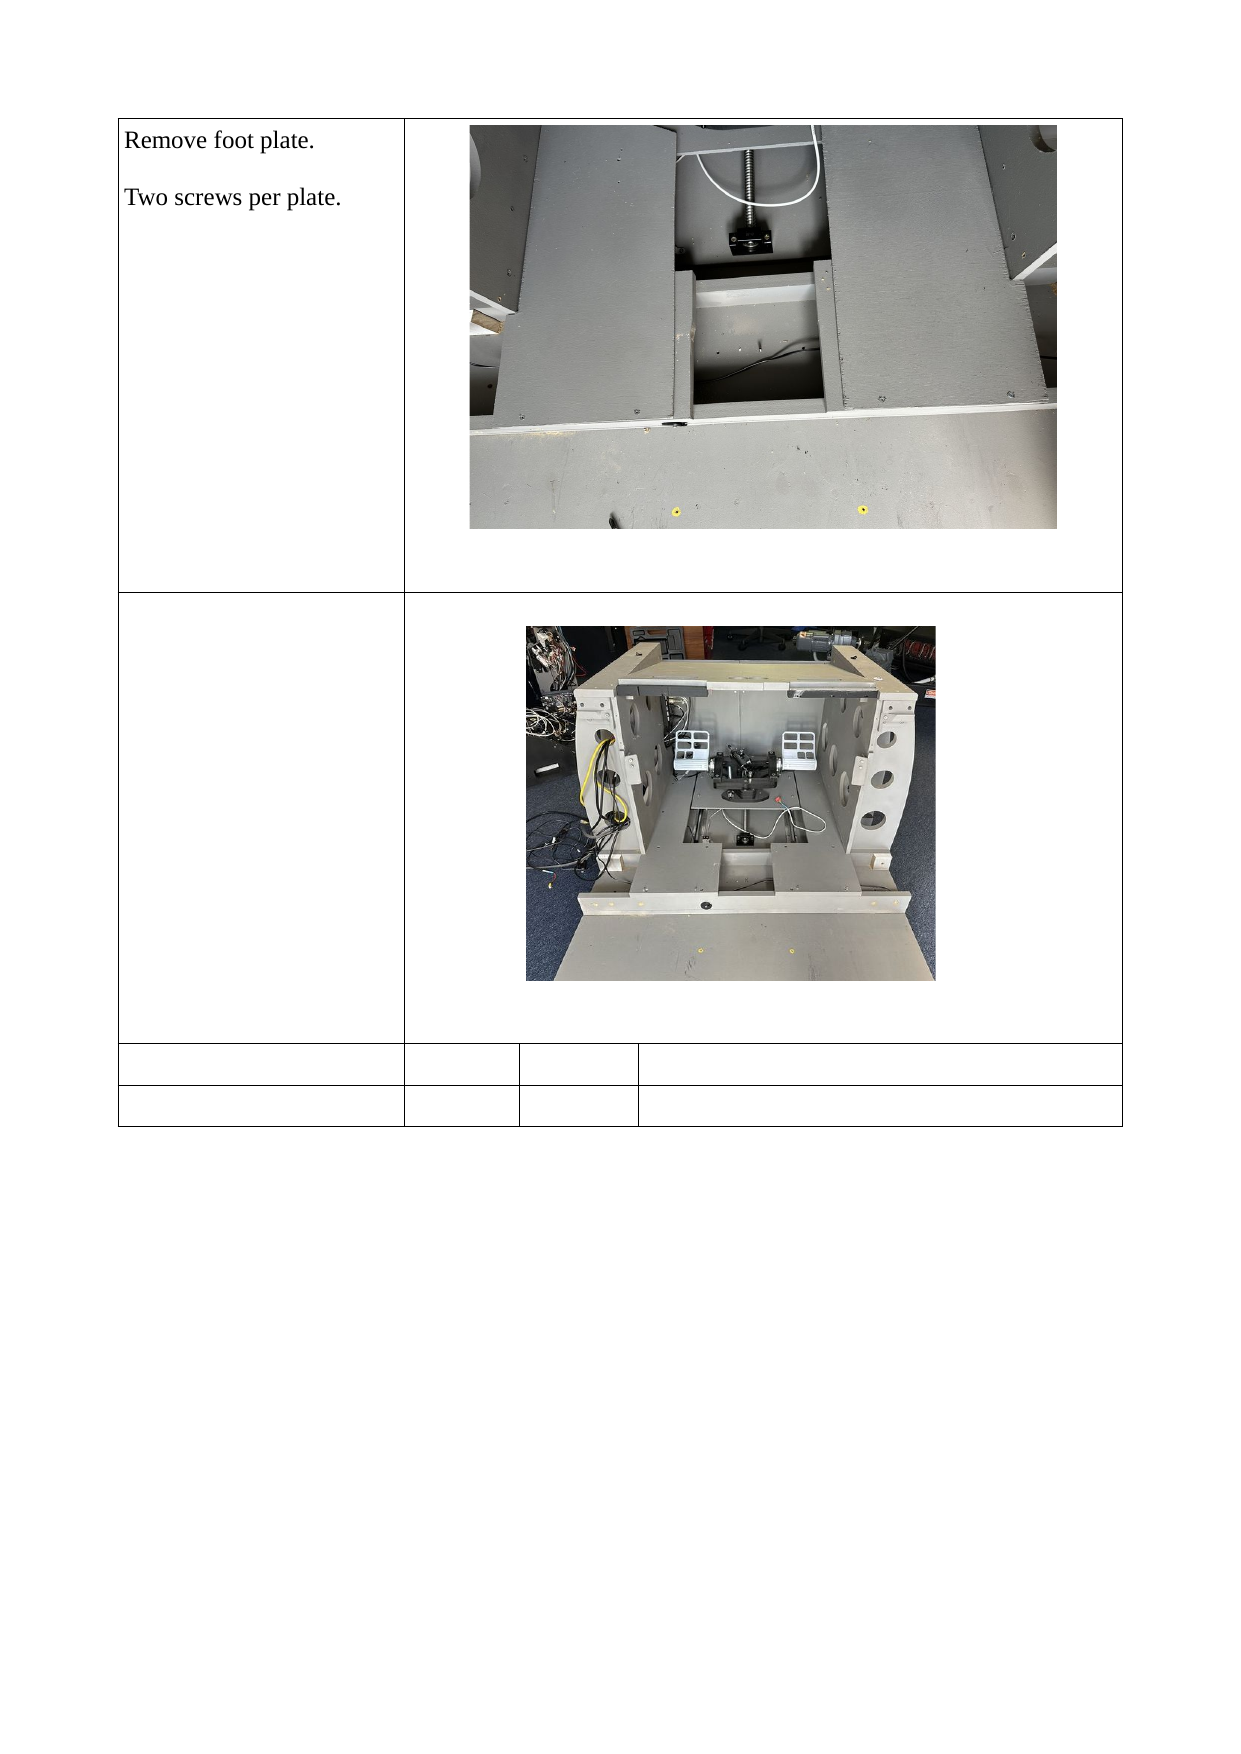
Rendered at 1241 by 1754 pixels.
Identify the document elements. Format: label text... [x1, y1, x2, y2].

table_cell [405, 1044, 519, 1084]
table_cell [119, 1086, 404, 1126]
table_cell [119, 1044, 404, 1084]
table_cell [405, 119, 1122, 592]
table_cell Remove foot plate. Two screws per plate. [119, 119, 404, 592]
table_cell [520, 1086, 638, 1126]
picture [469, 125, 1057, 529]
table_cell [405, 1086, 519, 1126]
picture [526, 626, 936, 981]
table_cell [639, 1086, 1122, 1126]
table_cell [119, 593, 404, 1043]
table_cell [405, 593, 1122, 1043]
table_cell [639, 1044, 1122, 1084]
table_cell [520, 1044, 638, 1084]
